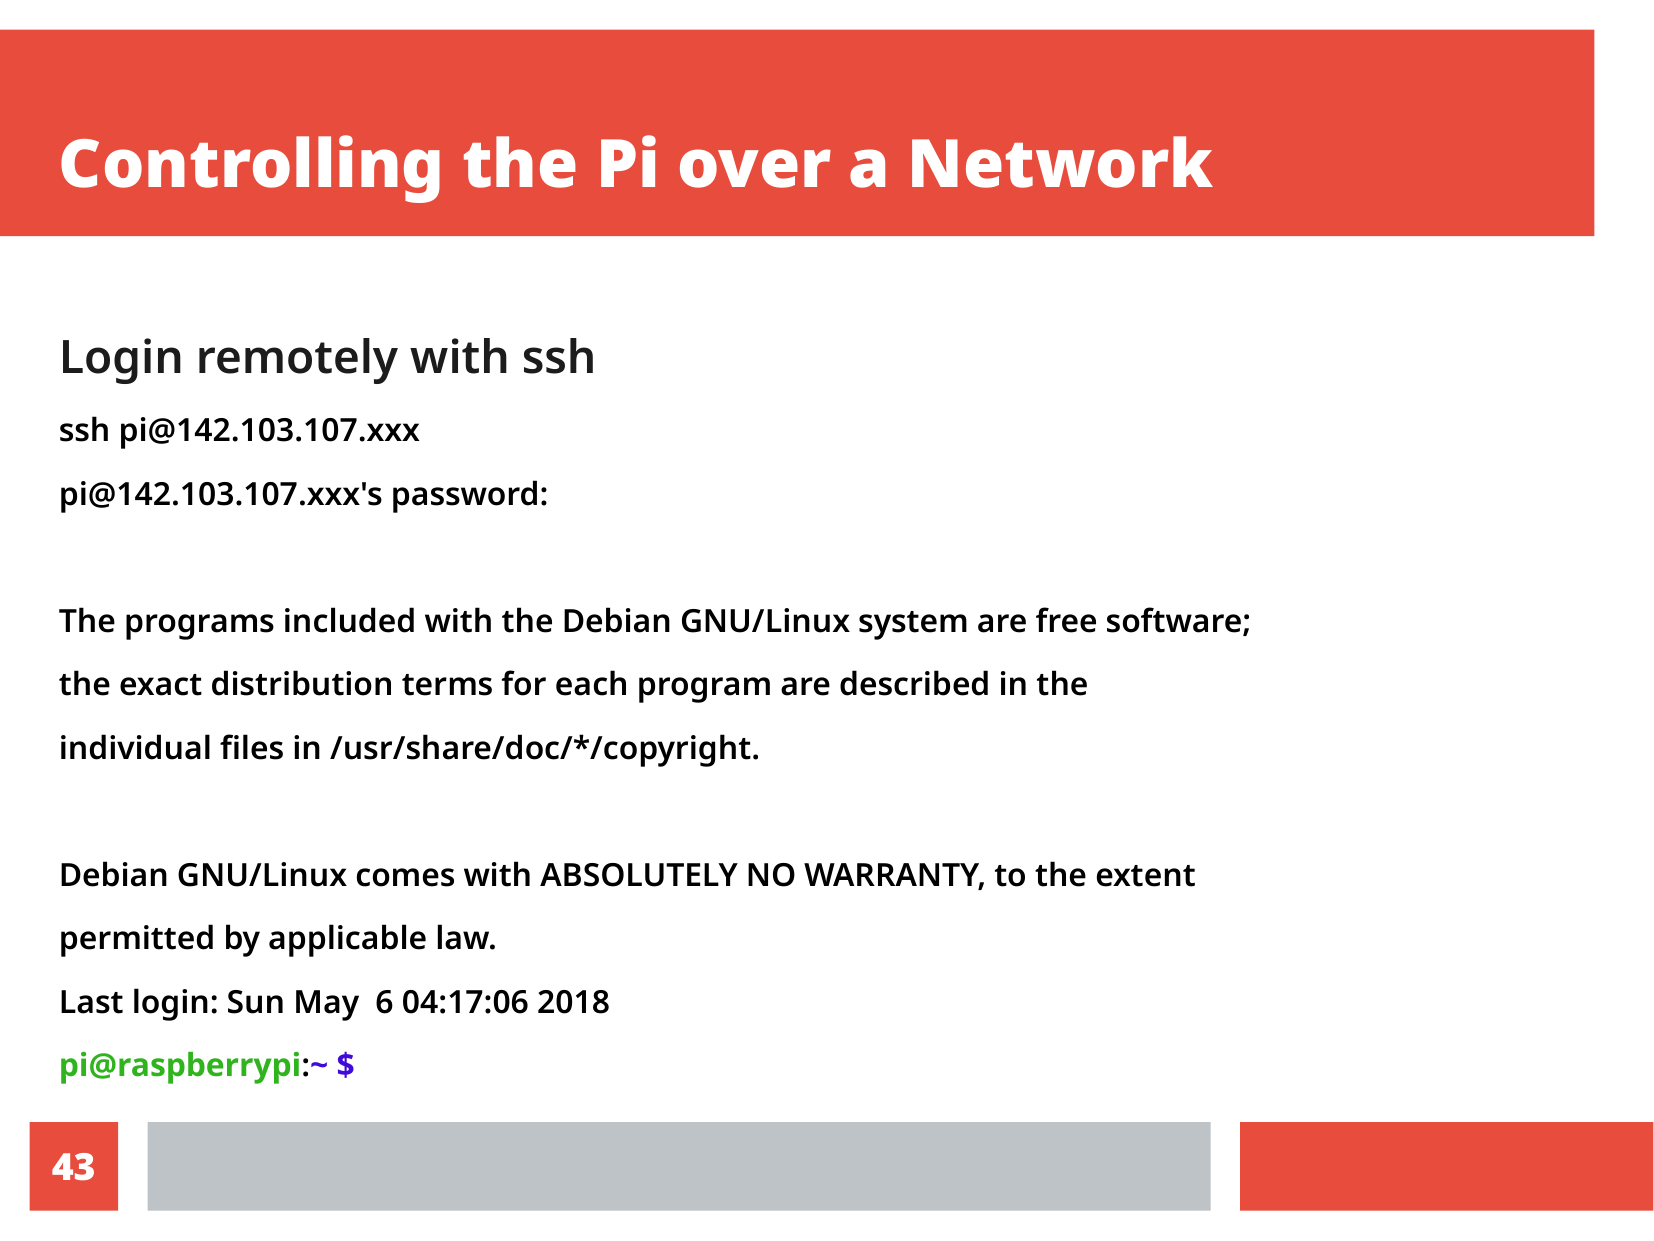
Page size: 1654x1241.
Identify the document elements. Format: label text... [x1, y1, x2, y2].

list Login remotely with ssh ssh pi@142.103.107.xxx pi@142.103.107.xxx's password: The programs included with the Debian GNU/Linux system are free software; the exact distribution terms for each program are described in the individual files in /usr/share/doc/*/copyright. Debian GNU/Linux comes with ABSOLUTELY NO WARRANTY, to the extent permitted by applicable law. Last login: Sun May 6 04:17:06 2018 pi@raspberrypi:~ $ [59, 324, 1565, 1093]
title Controlling the Pi over a Network [59, 59, 1595, 207]
